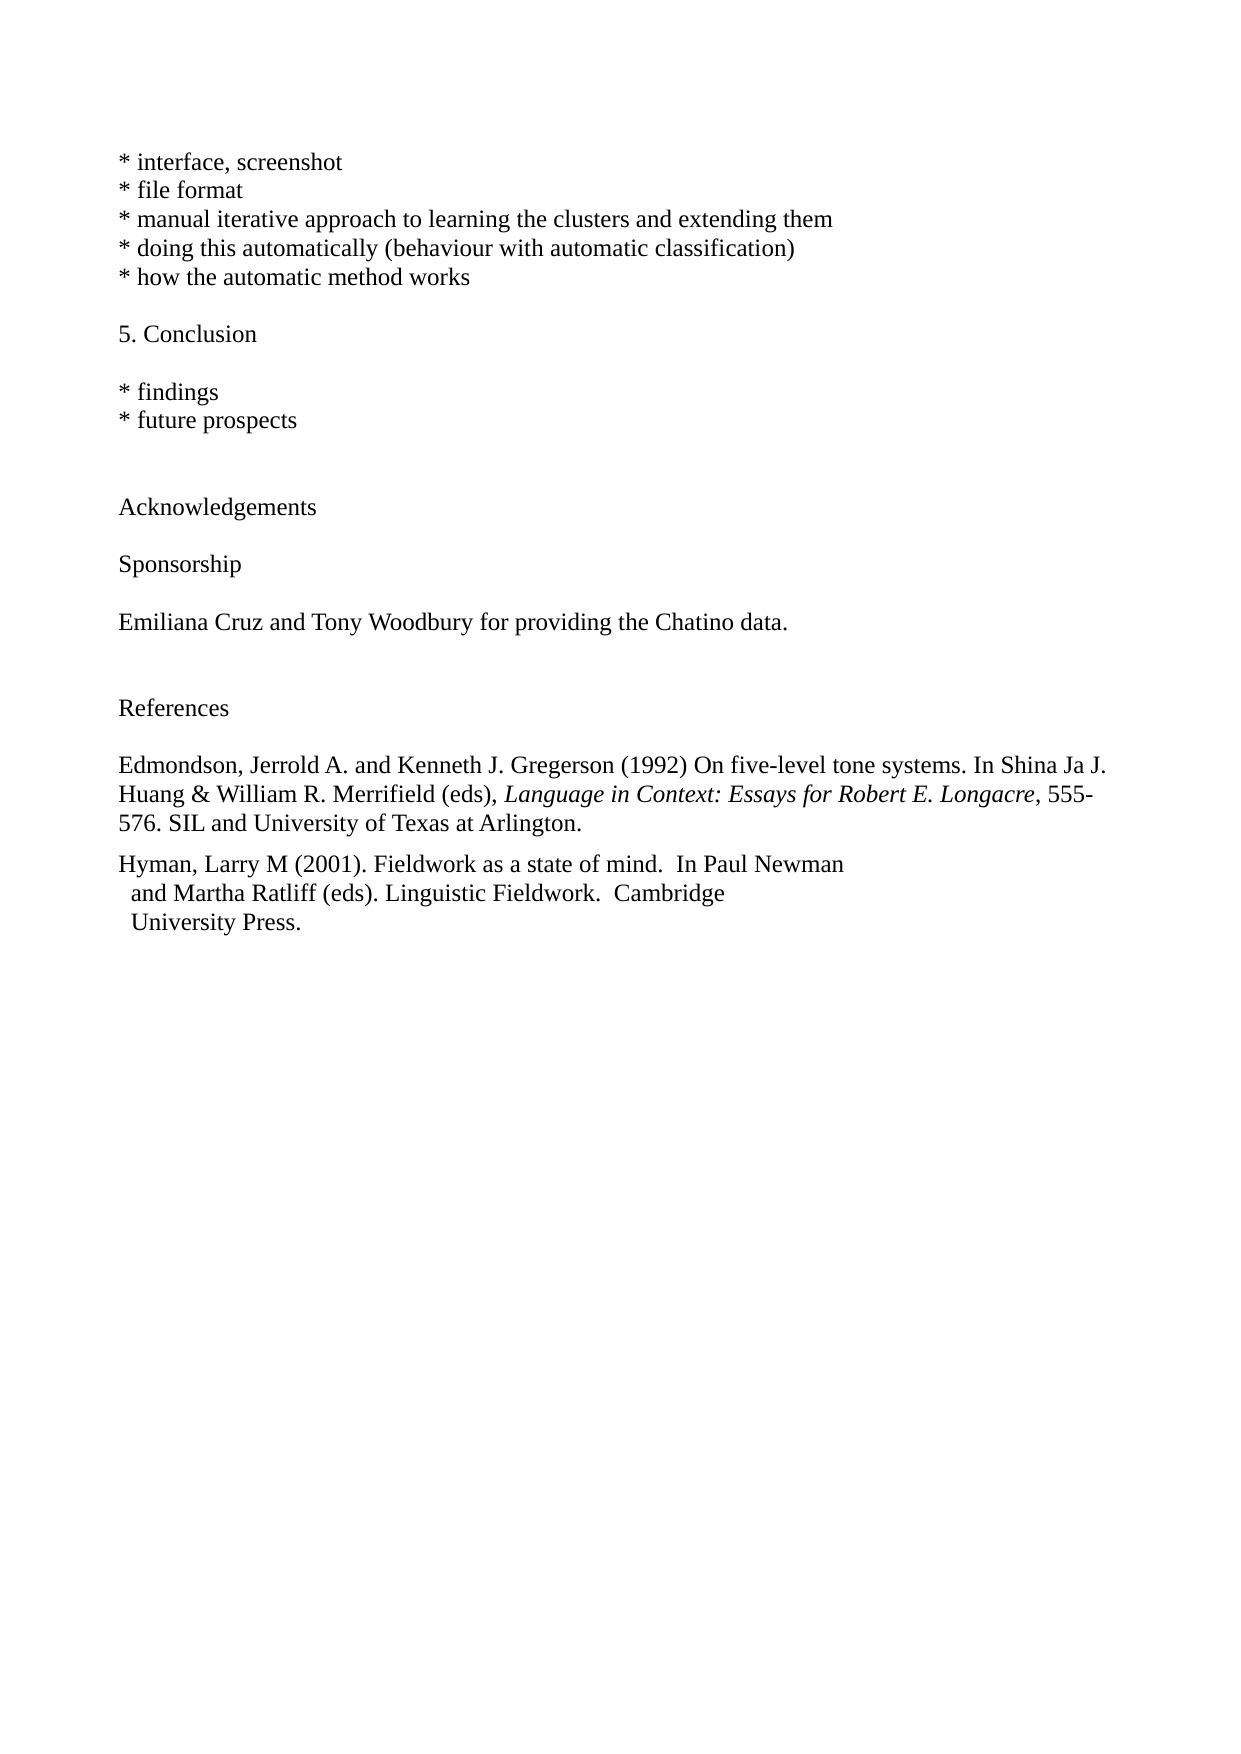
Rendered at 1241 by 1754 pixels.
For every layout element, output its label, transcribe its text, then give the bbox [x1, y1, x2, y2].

text Hyman, Larry M (2001). Fieldwork as a state of mind. In Paul Newman [118, 849, 1122, 878]
text Acknowledgements [118, 492, 1122, 521]
text University Press. [118, 907, 1122, 936]
text Emiliana Cruz and Tony Woodbury for providing the Chatino data. [118, 607, 1122, 636]
text and Martha Ratliff (eds). Linguistic Fieldwork. Cambridge [118, 878, 1122, 907]
text * doing this automatically (behaviour with automatic classification) [118, 233, 1122, 262]
text * how the automatic method works [118, 262, 1122, 291]
text * file format [118, 176, 1122, 204]
text * manual iterative approach to learning the clusters and extending them [118, 204, 1122, 233]
text Edmondson, Jerrold A. and Kenneth J. Gregerson (1992) On five-level tone systems. In Shina Ja J. Huang & William R. Merrifield (eds), Language in Context: Essays for Robert E. Longacre, 555-576. SIL and University of Texas at Arlington. [118, 751, 1122, 837]
text Sponsorship [118, 549, 1122, 578]
text References [118, 693, 1122, 722]
text * findings [118, 377, 1122, 406]
text * interface, screenshot [118, 147, 1122, 176]
text * future prospects [118, 406, 1122, 434]
text 5. Conclusion [118, 319, 1122, 348]
